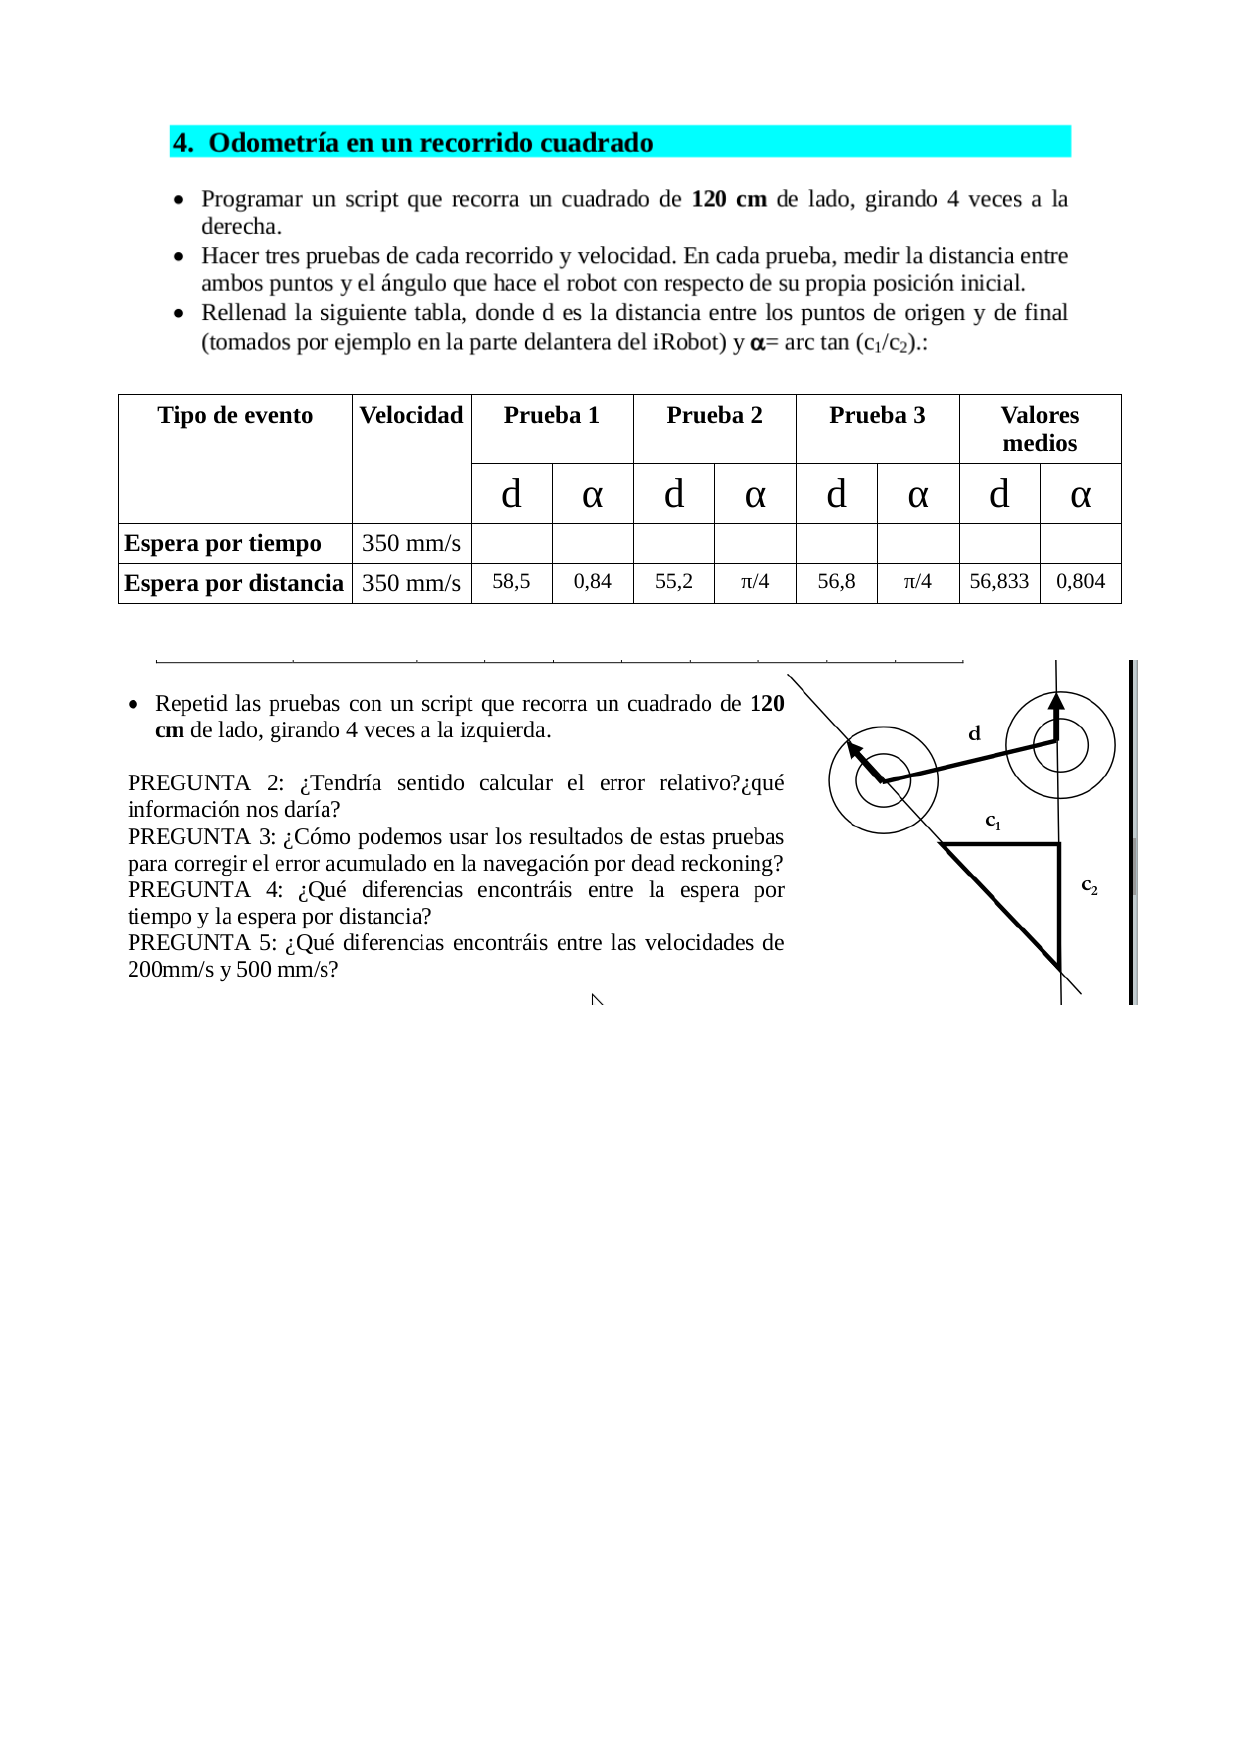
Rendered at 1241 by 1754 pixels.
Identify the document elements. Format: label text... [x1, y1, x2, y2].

table_cell [960, 524, 1040, 563]
picture [154, 118, 1086, 366]
table_cell d [797, 464, 877, 522]
table_cell 350 mm/s [353, 524, 471, 563]
table_cell Espera por distancia [119, 564, 352, 603]
table_cell 56,8 [797, 564, 877, 603]
table_cell 56,833 [960, 564, 1040, 603]
table_cell α [878, 464, 959, 522]
table_header Valores medios [960, 395, 1121, 463]
table_cell [634, 524, 714, 563]
table_cell [472, 524, 552, 563]
table_cell [553, 524, 633, 563]
table_cell 55,2 [634, 564, 714, 603]
table_cell Espera por tiempo [119, 524, 352, 563]
table_cell 350 mm/s [353, 564, 471, 603]
table_cell π/4 [878, 564, 959, 603]
table_cell α [715, 464, 796, 522]
table_cell d [960, 464, 1040, 522]
table_cell 0,804 [1041, 564, 1121, 603]
table_header Velocidad [353, 395, 471, 522]
table_header Prueba 1 [472, 395, 633, 463]
table_header Prueba 2 [634, 395, 796, 463]
table_cell [797, 524, 877, 563]
table_cell α [553, 464, 633, 522]
table_cell α [1041, 464, 1121, 522]
table_cell 58,5 [472, 564, 552, 603]
table_header Tipo de evento [119, 395, 352, 522]
table_cell [878, 524, 959, 563]
table_cell d [634, 464, 714, 522]
picture [102, 660, 1138, 1005]
table_cell 0,84 [553, 564, 633, 603]
table_cell [1041, 524, 1121, 563]
table_cell d [472, 464, 552, 522]
table_cell [715, 524, 796, 563]
table_header Prueba 3 [797, 395, 959, 463]
table_cell π/4 [715, 564, 796, 603]
